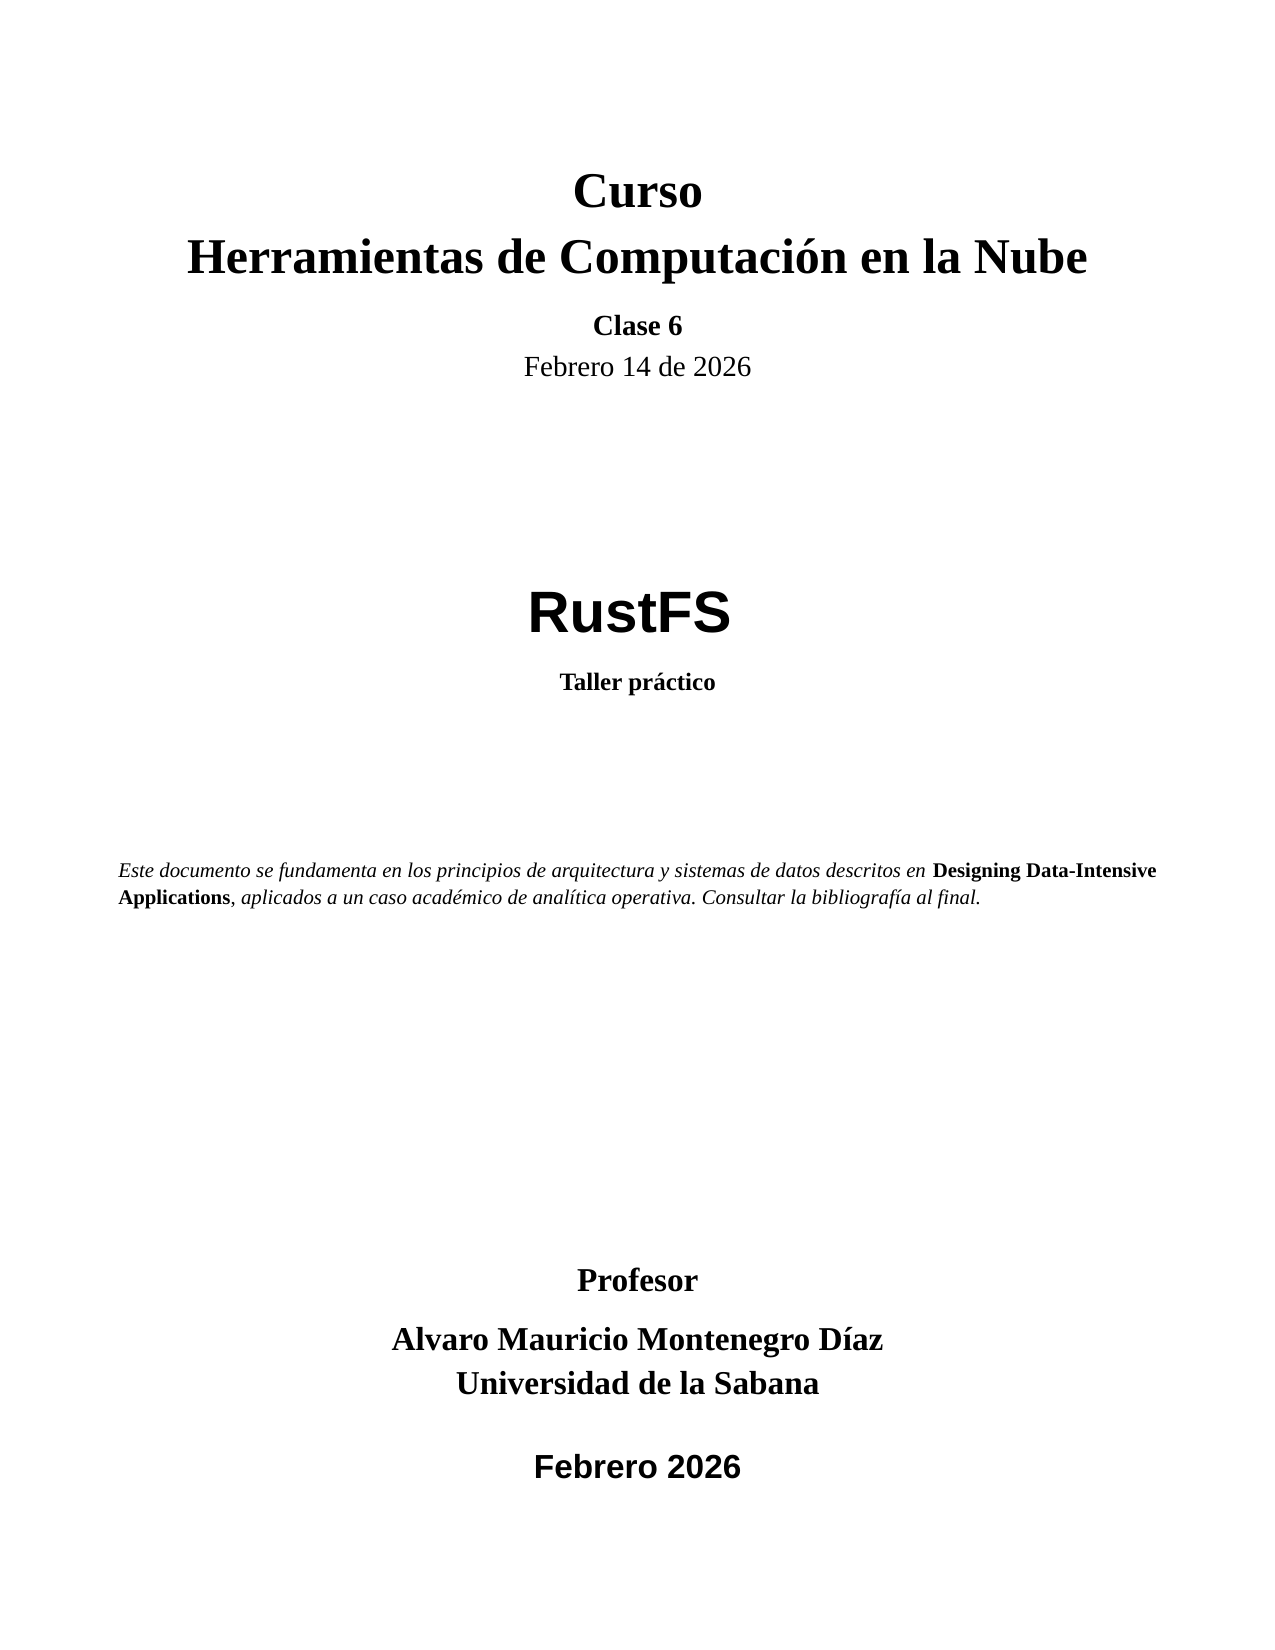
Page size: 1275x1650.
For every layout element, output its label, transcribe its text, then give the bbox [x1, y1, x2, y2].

text Curso [118, 161, 1157, 219]
text Herramientas de Computación en la Nube [118, 227, 1157, 285]
text Alvaro Mauricio Montenegro Díaz [118, 1319, 1157, 1358]
text Clase 6 [118, 308, 1157, 341]
title Febrero 2026 [118, 1447, 1157, 1485]
text Profesor [118, 1261, 1157, 1299]
text Taller práctico [118, 667, 1157, 696]
title RustFS [118, 578, 1157, 645]
text Este documento se fundamenta en los principios de arquitectura y sistemas de datos descritos en Designing Data-Intensive Applications, aplicados a un caso académico de analítica operativa. Consultar la bibliografía al final. [118, 858, 1157, 909]
text Febrero 14 de 2026 [118, 349, 1157, 383]
text Universidad de la Sabana [118, 1363, 1157, 1402]
